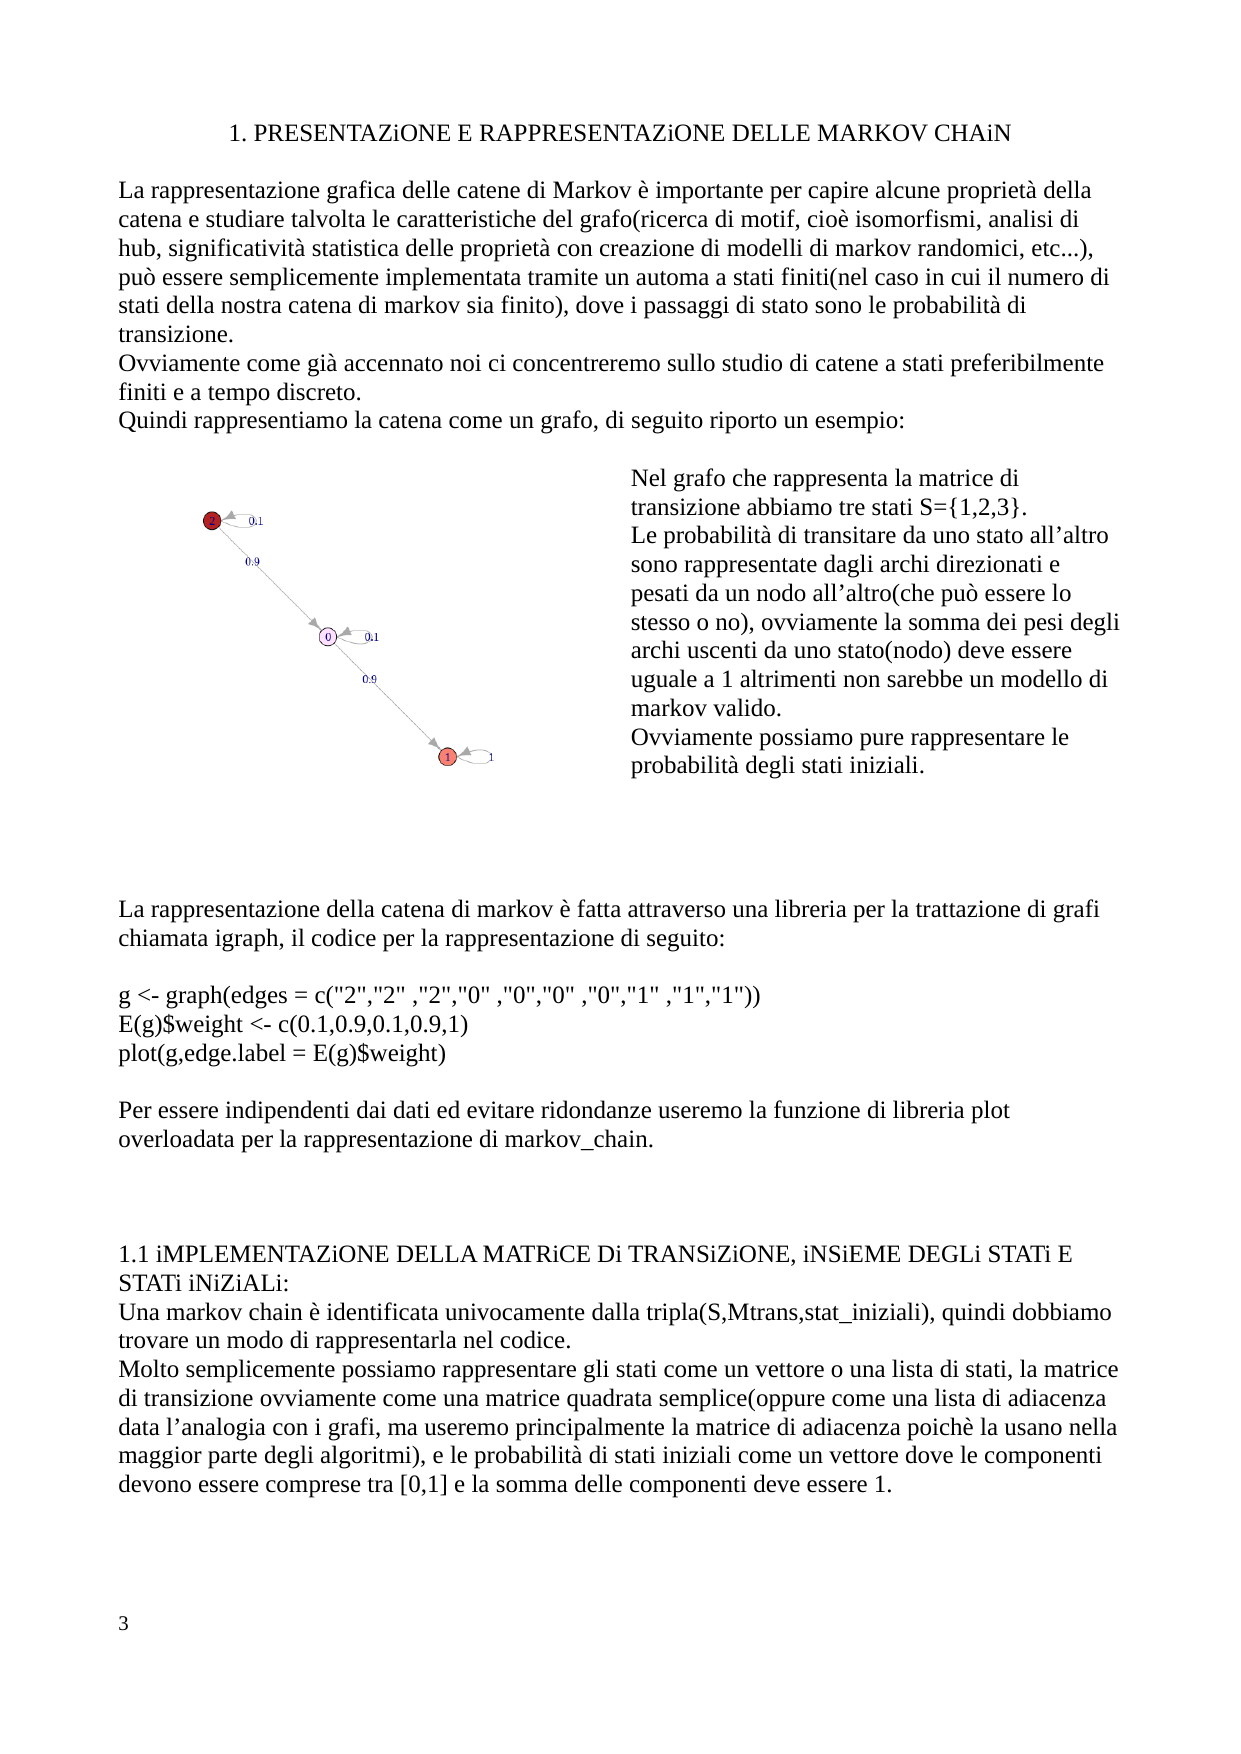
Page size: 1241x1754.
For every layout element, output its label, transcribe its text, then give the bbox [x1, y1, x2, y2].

text Ovviamente possiamo pure rappresentare le probabilità degli stati iniziali. [631, 722, 1122, 779]
text Una markov chain è identificata univocamente dalla tripla(S,Mtrans,stat_iniziali), quindi dobbiamo trovare un modo di rappresentarla nel codice. [118, 1297, 1122, 1354]
text La rappresentazione grafica delle catene di Markov è importante per capire alcune proprietà della catena e studiare talvolta le caratteristiche del grafo(ricerca di motif, cioè isomorfismi, analisi di hub, significatività statistica delle proprietà con creazione di modelli di markov randomici, etc...), può essere semplicemente implementata tramite un automa a stati finiti(nel caso in cui il numero di stati della nostra catena di markov sia finito), dove i passaggi di stato sono le probabilità di transizione. [118, 176, 1122, 348]
text plot(g,edge.label = E(g)$weight) [118, 1038, 1122, 1067]
text Le probabilità di transitare da uno stato all’altro sono rappresentate dagli archi direzionati e pesati da un nodo all’altro(che può essere lo stesso o no), ovviamente la somma dei pesi degli archi uscenti da uno stato(nodo) deve essere uguale a 1 altrimenti non sarebbe un modello di markov valido. [631, 521, 1122, 722]
text Molto semplicemente possiamo rappresentare gli stati come un vettore o una lista di stati, la matrice di transizione ovviamente come una matrice quadrata semplice(oppure come una lista di adiacenza data l’analogia con i grafi, ma useremo principalmente la matrice di adiacenza poichè la usano nella maggior parte degli algoritmi), e le probabilità di stati iniziali come un vettore dove le componenti devono essere comprese tra [0,1] e la somma delle componenti deve essere 1. [118, 1354, 1122, 1498]
text Quindi rappresentiamo la catena come un grafo, di seguito riporto un esempio: [118, 406, 1122, 434]
text La rappresentazione della catena di markov è fatta attraverso una libreria per la trattazione di grafi chiamata igraph, il codice per la rappresentazione di seguito: [118, 894, 1122, 952]
text 1.1 iMPLEMENTAZiONE DELLA MATRiCE Di TRANSiZiONE, iNSiEME DEGLi STATi E STATi iNiZiALi: [118, 1239, 1122, 1297]
text Ovviamente come già accennato noi ci concentreremo sullo studio di catene a stati preferibilmente finiti e a tempo discreto. [118, 348, 1122, 406]
text 1. PRESENTAZiONE E RAPPRESENTAZiONE DELLE MARKOV CHAiN [118, 118, 1122, 147]
picture [0, 444, 631, 847]
text Per essere indipendenti dai dati ed evitare ridondanze useremo la funzione di libreria plot overloadata per la rappresentazione di markov_chain. [118, 1096, 1122, 1153]
text g <- graph(edges = c("2","2" ,"2","0" ,"0","0" ,"0","1" ,"1","1")) [118, 981, 1122, 1009]
text E(g)$weight <- c(0.1,0.9,0.1,0.9,1) [118, 1009, 1122, 1038]
text Nel grafo che rappresenta la matrice di transizione abbiamo tre stati S={1,2,3}. [631, 463, 1122, 521]
